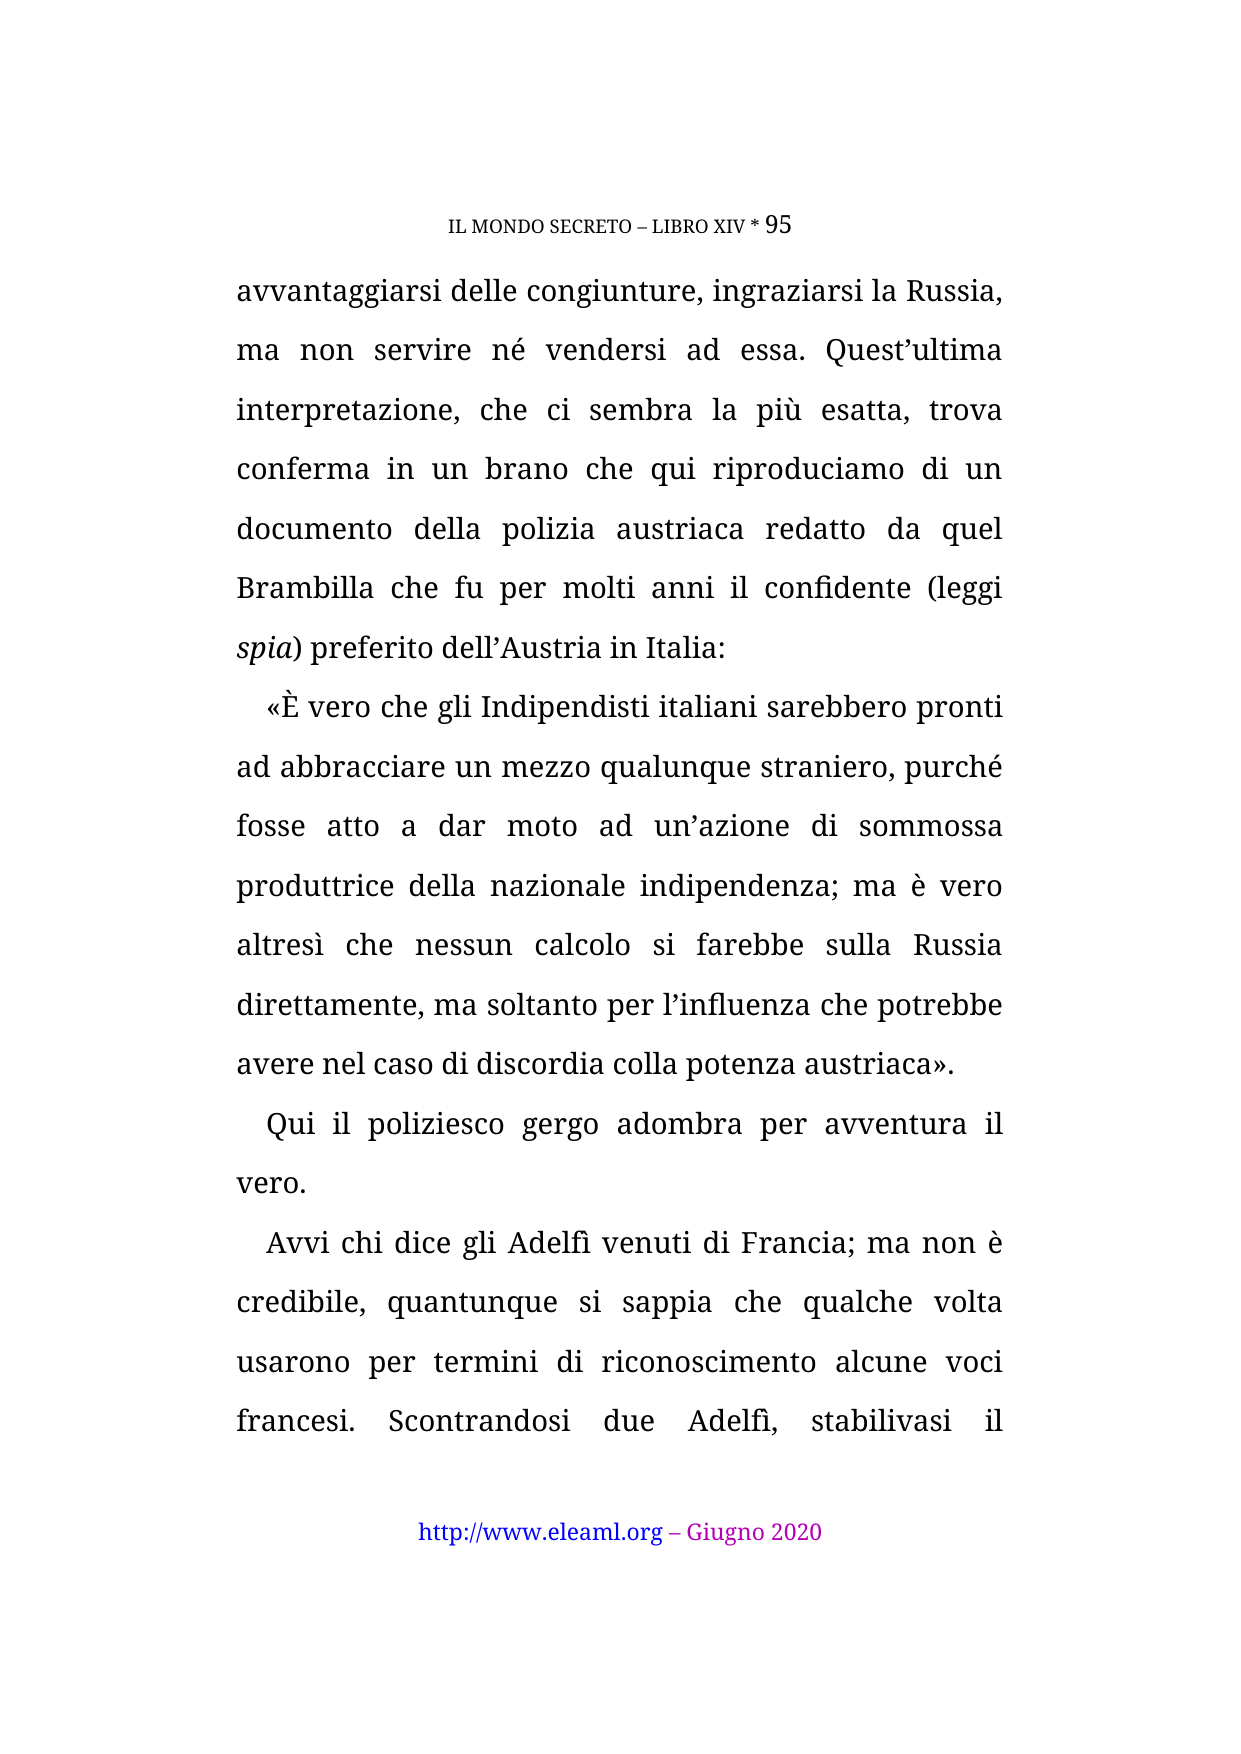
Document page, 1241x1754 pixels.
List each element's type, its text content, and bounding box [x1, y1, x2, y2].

text avvantaggiarsi delle congiunture, ingraziarsi la Russia, ma non servire né vendersi ad essa. Quest’ultima interpretazione, che ci sembra la più esatta, trova conferma in un brano che qui riproduciamo di un documento della polizia austriaca redatto da quel Brambilla che fu per molti anni il confidente (leggi spia) preferito dell’Austria in Italia: [236, 270, 1004, 667]
text «È vero che gli Indipendisti italiani sarebbero pronti ad abbracciare un mezzo qualunque straniero, purché fosse atto a dar moto ad un’azione di sommossa produttrice della nazionale indipendenza; ma è vero altresì che nessun calcolo si farebbe sulla Russia direttamente, ma soltanto per l’influenza che potrebbe avere nel caso di discordia colla potenza austriaca». [236, 687, 1004, 1083]
text Avvi chi dice gli Adelfì venuti di Francia; ma non è credibile, quantunque si sappia che qualche volta usarono per termini di riconoscimento alcune voci francesi. Scontrandosi due Adelfì, stabilivasi il [236, 1222, 1004, 1440]
text Qui il poliziesco gergo adombra per avventura il vero. [236, 1103, 1004, 1202]
